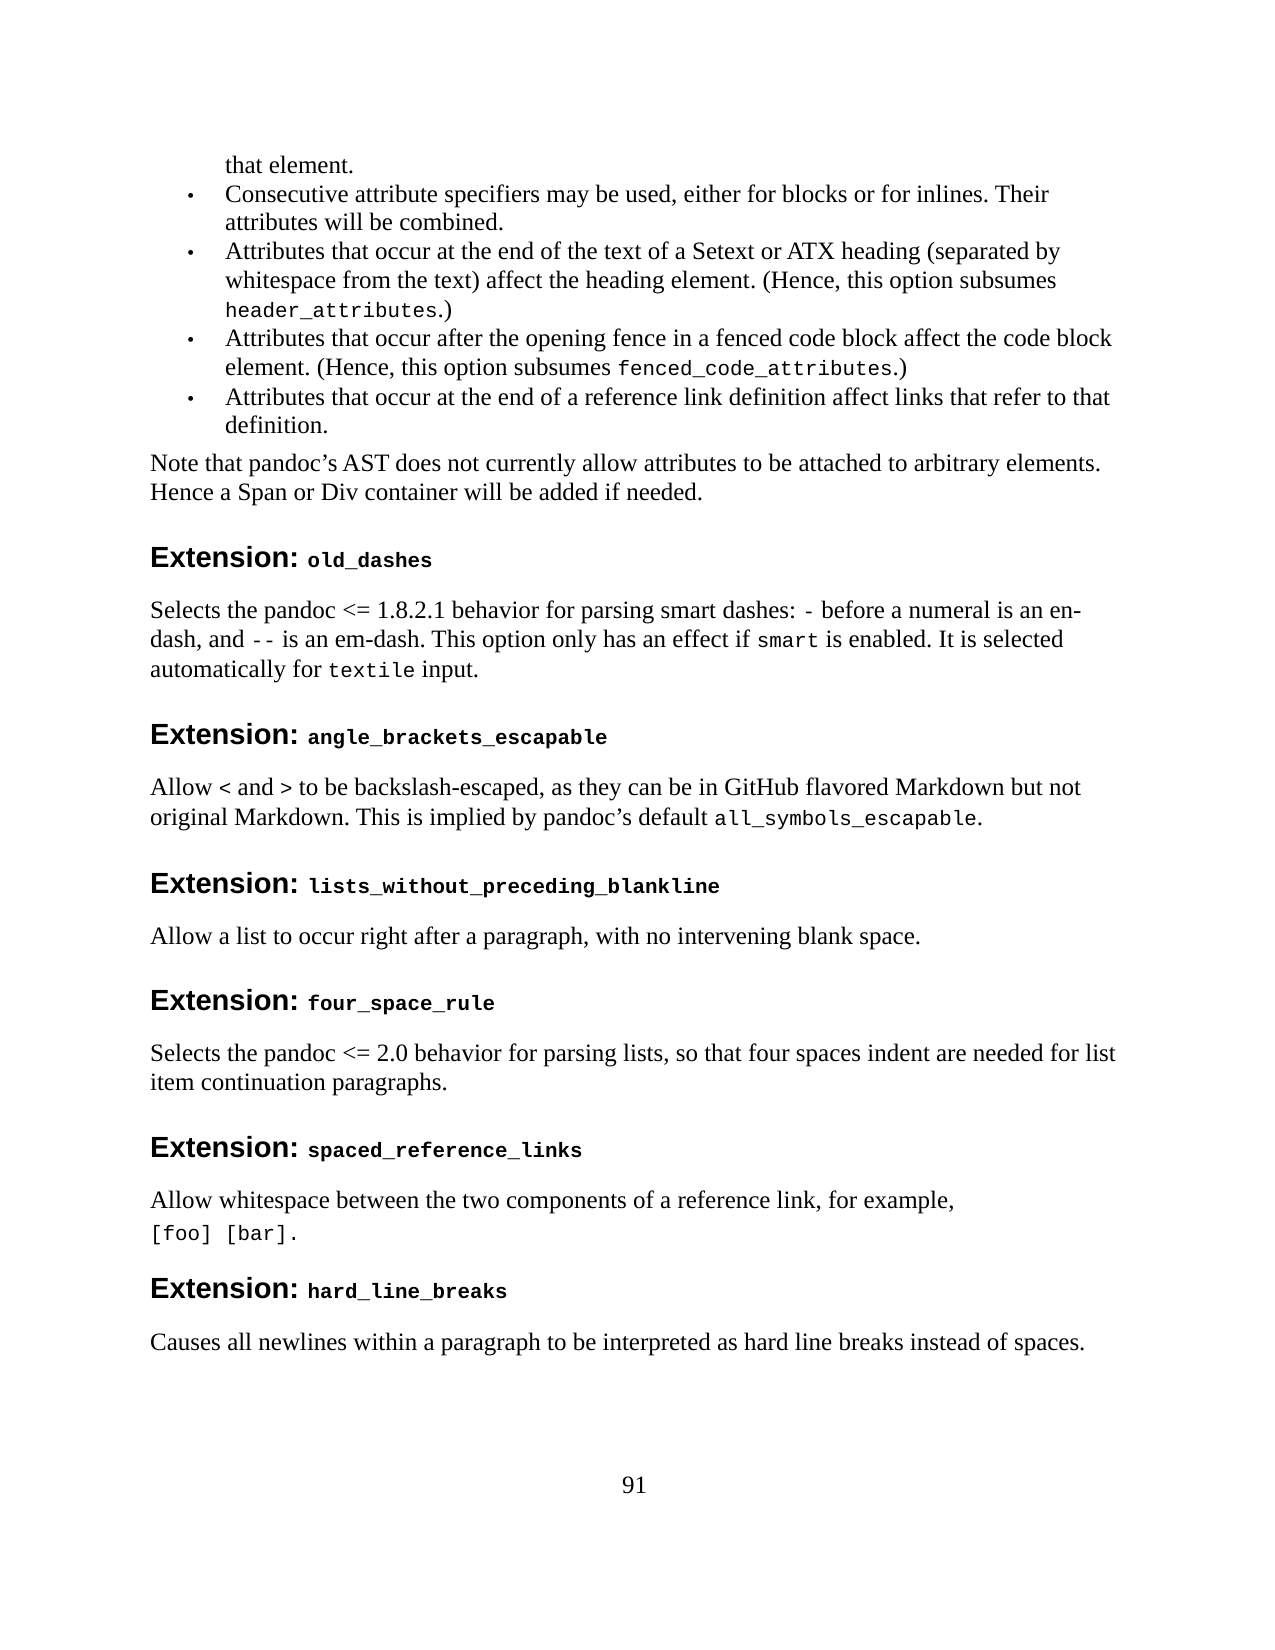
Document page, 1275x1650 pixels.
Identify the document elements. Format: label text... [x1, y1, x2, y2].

list Consecutive attribute specifiers may be used, either for blocks or for inlines. Their attributes will be combined. [187, 179, 1125, 236]
text Allow whitespace between the two components of a reference link, for example, [150, 1185, 1125, 1214]
text Allow a list to occur right after a paragraph, with no intervening blank space. [150, 921, 1125, 949]
list Attributes that occur at the end of the text of a Setext or ATX heading (separated by whitespace from the text) affect the heading element. (Hence, this option subsumes header_attributes.) [187, 236, 1125, 323]
list that element. [187, 150, 1125, 179]
text Causes all newlines within a paragraph to be interpreted as hard line breaks instead of spaces. [150, 1327, 1125, 1355]
text [foo] [bar]. [150, 1223, 1125, 1246]
subtitle Extension: hard_line_breaks [150, 1271, 1125, 1305]
list Attributes that occur at the end of a reference link definition affect links that refer to that definition. [187, 382, 1125, 439]
text Selects the pandoc <= 1.8.2.1 behavior for parsing smart dashes: - before a numeral is an en-dash, and -- is an em-dash. This option only has an effect if smart is enabled. It is selected automatically for textile input. [150, 595, 1125, 683]
subtitle Extension: lists_without_preceding_blankline [150, 866, 1125, 899]
text Selects the pandoc <= 2.0 behavior for parsing lists, so that four spaces indent are needed for list item continuation paragraphs. [150, 1038, 1125, 1096]
list Attributes that occur after the opening fence in a fenced code block affect the code block element. (Hence, this option subsumes fenced_code_attributes.) [187, 323, 1125, 382]
subtitle Extension: spaced_reference_links [150, 1130, 1125, 1164]
subtitle Extension: old_dashes [150, 539, 1125, 573]
subtitle Extension: four_space_rule [150, 983, 1125, 1017]
subtitle Extension: angle_brackets_escapable [150, 717, 1125, 751]
text Allow < and > to be backslash-escaped, as they can be in GitHub flavored Markdown but not original Markdown. This is implied by pandoc’s default all_symbols_escapable. [150, 772, 1125, 832]
text Note that pandoc’s AST does not currently allow attributes to be attached to arbitrary elements. Hence a Span or Div container will be added if needed. [150, 448, 1125, 506]
